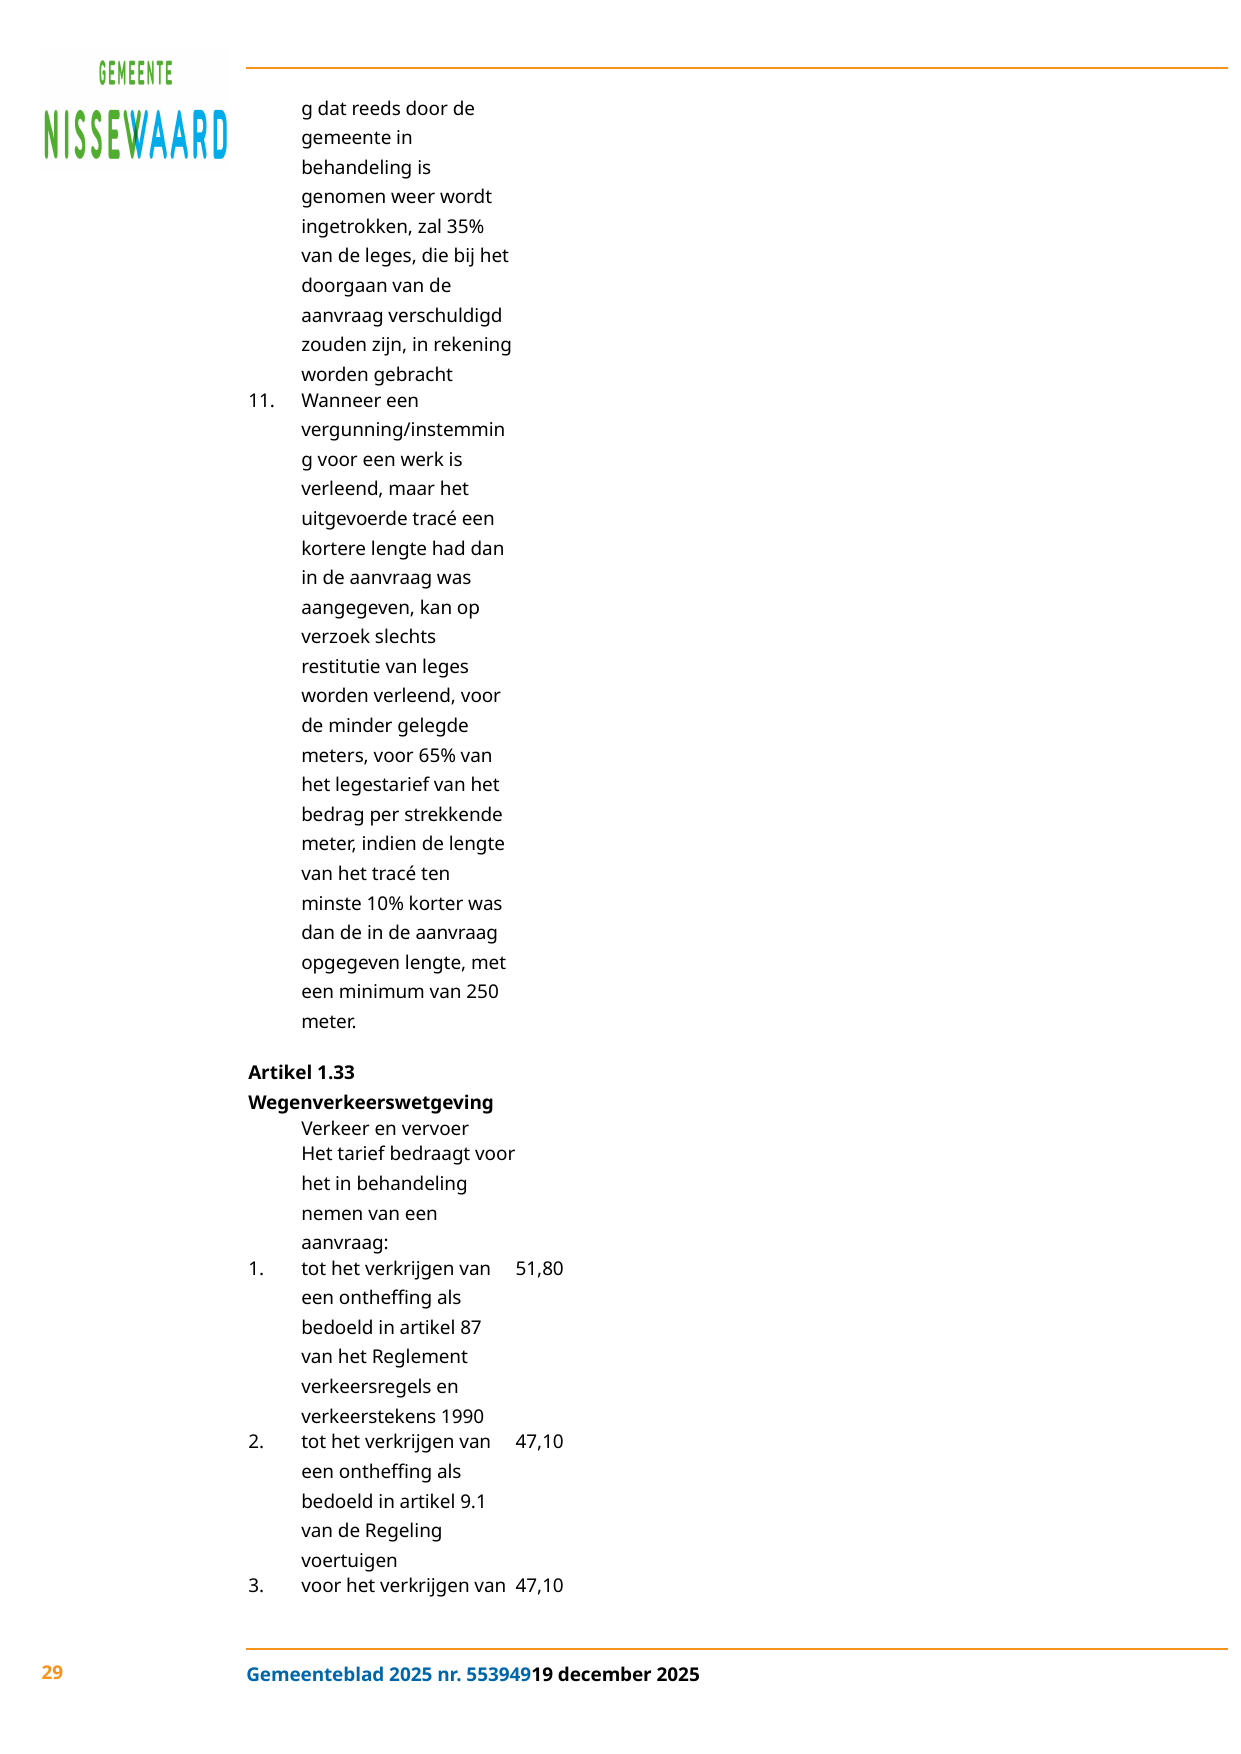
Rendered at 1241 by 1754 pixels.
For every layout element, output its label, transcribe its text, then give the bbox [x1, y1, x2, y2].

table_cell [248, 1034, 301, 1059]
table_cell [621, 1429, 674, 1573]
table_cell [674, 1115, 727, 1141]
table_cell [515, 95, 568, 387]
table_cell 47,10 [515, 1573, 568, 1598]
table_cell [728, 1429, 780, 1573]
table_cell [728, 1573, 780, 1598]
table_cell [1099, 1255, 1152, 1429]
table_cell [1099, 1573, 1152, 1598]
table_cell [1099, 1060, 1152, 1115]
table_cell [568, 1115, 621, 1141]
table_cell [1046, 95, 1098, 387]
table_cell [834, 1115, 886, 1141]
table_cell [886, 1115, 939, 1141]
table_cell [674, 1573, 727, 1598]
table_cell Verkeer en vervoer [301, 1115, 515, 1141]
table_cell [780, 1141, 833, 1255]
table_cell [515, 1141, 568, 1255]
table_cell [568, 95, 621, 387]
table_cell 11. [248, 387, 301, 1034]
table_cell 1. [248, 1255, 301, 1429]
table_cell [1099, 1429, 1152, 1573]
table_cell 51,80 [515, 1255, 568, 1429]
table_cell [886, 1429, 939, 1573]
table_cell [728, 95, 780, 387]
table_cell tot het verkrijgen van een ontheffing als bedoeld in artikel 87 van het Reglement verkeersregels en verkeerstekens 1990 [301, 1255, 515, 1429]
table_cell [1099, 95, 1152, 387]
table_cell [728, 387, 780, 1034]
table_cell [780, 1034, 833, 1059]
table_cell [568, 1255, 621, 1429]
table_cell [993, 387, 1046, 1034]
table_cell [940, 1034, 992, 1059]
table_cell [728, 1141, 780, 1255]
table_cell [834, 1060, 886, 1115]
table_cell [886, 1141, 939, 1255]
table_cell [674, 95, 727, 387]
table_cell [993, 1141, 1046, 1255]
table_cell [568, 1060, 621, 1115]
table_cell [1099, 1141, 1152, 1255]
table_cell [940, 1060, 992, 1115]
table_cell [621, 1141, 674, 1255]
table_cell [780, 1255, 833, 1429]
table_cell [621, 1034, 674, 1059]
table_cell [621, 387, 674, 1034]
table_cell [780, 1573, 833, 1598]
table_cell [568, 1034, 621, 1059]
table_cell [728, 1060, 780, 1115]
table_cell [248, 1115, 301, 1141]
table_cell [728, 1255, 780, 1429]
table_cell 47,10 [515, 1429, 568, 1573]
table_cell [621, 1573, 674, 1598]
table_cell [834, 1255, 886, 1429]
table_cell [568, 387, 621, 1034]
table_cell [940, 1429, 992, 1573]
table_cell [993, 1429, 1046, 1573]
table_cell [515, 1060, 568, 1115]
table_cell [993, 1060, 1046, 1115]
table_cell [886, 95, 939, 387]
table_cell [940, 1255, 992, 1429]
table_cell [780, 1115, 833, 1141]
table_cell [621, 1060, 674, 1115]
table_cell [993, 1034, 1046, 1059]
table_cell [248, 95, 301, 387]
table_cell [674, 387, 727, 1034]
table_cell [780, 1429, 833, 1573]
table_cell [940, 1115, 992, 1141]
picture [41, 47, 231, 172]
table_cell [674, 1255, 727, 1429]
table_cell [834, 95, 886, 387]
table_cell [674, 1060, 727, 1115]
table_cell g dat reeds door de gemeente in behandeling is genomen weer wordt ingetrokken, zal 35% van de leges, die bij het doorgaan van de aanvraag verschuldigd zouden zijn, in rekening worden gebracht [301, 95, 515, 387]
table_cell [1099, 387, 1152, 1034]
table_cell [1046, 1141, 1098, 1255]
table_cell Wanneer een vergunning/instemming voor een werk is verleend, maar het uitgevoerde tracé een kortere lengte had dan in de aanvraag was aangegeven, kan op verzoek slechts restitutie van leges worden verleend, voor de minder gelegde meters, voor 65% van het legestarief van het bedrag per strekkende meter, indien de lengte van het tracé ten minste 10% korter was dan de in de aanvraag opgegeven lengte, met een minimum van 250 meter. [301, 387, 515, 1034]
table_cell [248, 1141, 301, 1255]
table_cell [1046, 1060, 1098, 1115]
table_cell [940, 95, 992, 387]
table_cell tot het verkrijgen van een ontheffing als bedoeld in artikel 9.1 van de Regeling voertuigen [301, 1429, 515, 1573]
table_cell [886, 1060, 939, 1115]
table_cell [780, 387, 833, 1034]
table_cell [886, 1034, 939, 1059]
table_cell [834, 1141, 886, 1255]
table_cell [621, 95, 674, 387]
table_cell [1046, 1429, 1098, 1573]
table_cell [515, 1034, 568, 1059]
table_cell [621, 1115, 674, 1141]
table_cell [1046, 1255, 1098, 1429]
table_cell [993, 1115, 1046, 1141]
table_cell [728, 1034, 780, 1059]
table_cell [1099, 1034, 1152, 1059]
table_cell [1046, 1034, 1098, 1059]
table_cell [301, 1034, 515, 1059]
table_cell [834, 387, 886, 1034]
table_cell [993, 1573, 1046, 1598]
table_cell [728, 1115, 780, 1141]
table_cell voor het verkrijgen van [301, 1573, 515, 1598]
table_cell [674, 1034, 727, 1059]
table_cell 3. [248, 1573, 301, 1598]
table_cell [1046, 1573, 1098, 1598]
table_cell [568, 1429, 621, 1573]
table_cell [886, 1573, 939, 1598]
table_cell [940, 1141, 992, 1255]
table_cell [568, 1573, 621, 1598]
table_cell [780, 95, 833, 387]
table_cell [993, 95, 1046, 387]
table_cell [1046, 1115, 1098, 1141]
table_cell [621, 1255, 674, 1429]
table_cell [674, 1429, 727, 1573]
table_cell [886, 1255, 939, 1429]
table_cell 2. [248, 1429, 301, 1573]
table_cell Het tarief bedraagt voor het in behandeling nemen van een aanvraag: [301, 1141, 515, 1255]
table_cell Artikel 1.33 Wegenverkeerswetgeving [248, 1060, 515, 1115]
table_cell [940, 387, 992, 1034]
table_cell [780, 1060, 833, 1115]
table_cell [1046, 387, 1098, 1034]
table_cell [515, 1115, 568, 1141]
table_cell [886, 387, 939, 1034]
table_cell [834, 1429, 886, 1573]
table_cell [993, 1255, 1046, 1429]
table_cell [1099, 1115, 1152, 1141]
table_cell [834, 1034, 886, 1059]
table_cell [940, 1573, 992, 1598]
table_cell [834, 1573, 886, 1598]
table_cell [515, 387, 568, 1034]
table_cell [674, 1141, 727, 1255]
table_cell [568, 1141, 621, 1255]
